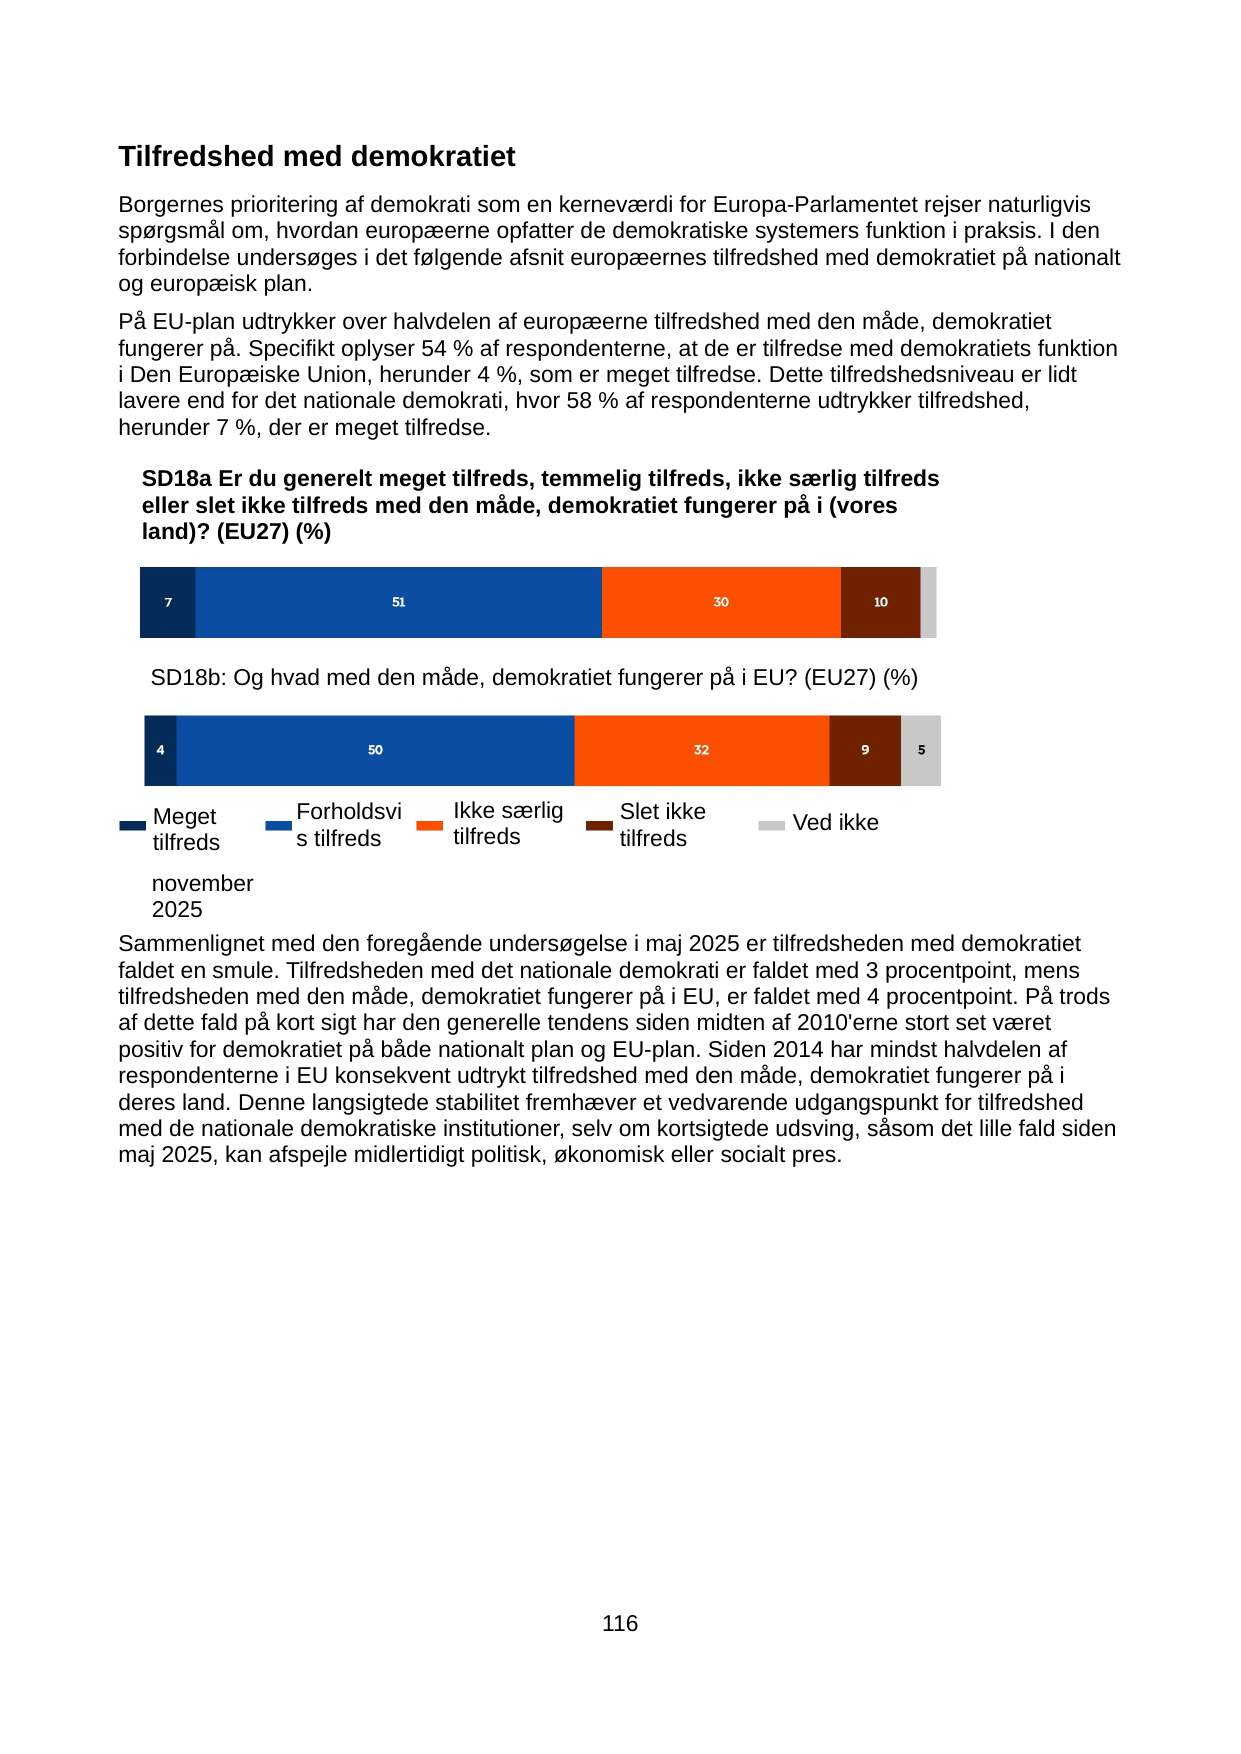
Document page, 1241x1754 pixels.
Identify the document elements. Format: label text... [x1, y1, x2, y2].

picture [118, 818, 788, 832]
picture [127, 563, 949, 793]
text Borgernes prioritering af demokrati som en kerneværdi for Europa-Parlamentet rejser naturligvis spørgsmål om, hvordan europæerne opfatter de demokratiske systemers funktion i praksis. I den forbindelse undersøges i det følgende afsnit europæernes tilfredshed med demokratiet på nationalt og europæisk plan. [118, 191, 1122, 296]
text Sammenlignet med den foregående undersøgelse i maj 2025 er tilfredsheden med demokratiet faldet en smule. Tilfredsheden med det nationale demokrati er faldet med 3 procentpoint, mens tilfredsheden med den måde, demokratiet fungerer på i EU, er faldet med 4 procentpoint. På trods af dette fald på kort sigt har den generelle tendens siden midten af 2010'erne stort set været positiv for demokratiet på både nationalt plan og EU-plan. Siden 2014 har mindst halvdelen af respondenterne i EU konsekvent udtrykt tilfredshed med den måde, demokratiet fungerer på i deres land. Denne langsigtede stabilitet fremhæver et vedvarende udgangspunkt for tilfredshed med de nationale demokratiske institutioner, selv om kortsigtede udsving, såsom det lille fald siden maj 2025, kan afspejle midlertidigt politisk, økonomisk eller socialt pres. [118, 452, 1122, 1167]
text På EU-plan udtrykker over halvdelen af europæerne tilfredshed med den måde, demokratiet fungerer på. Specifikt oplyser 54 % af respondenterne, at de er tilfredse med demokratiets funktion i Den Europæiske Union, herunder 4 %, som er meget tilfredse. Dette tilfredshedsniveau er lidt lavere end for det nationale demokrati, hvor 58 % af respondenterne udtrykker tilfredshed, herunder 7 %, der er meget tilfredse. [118, 308, 1122, 440]
subtitle Tilfredshed med demokratiet [118, 139, 1122, 172]
